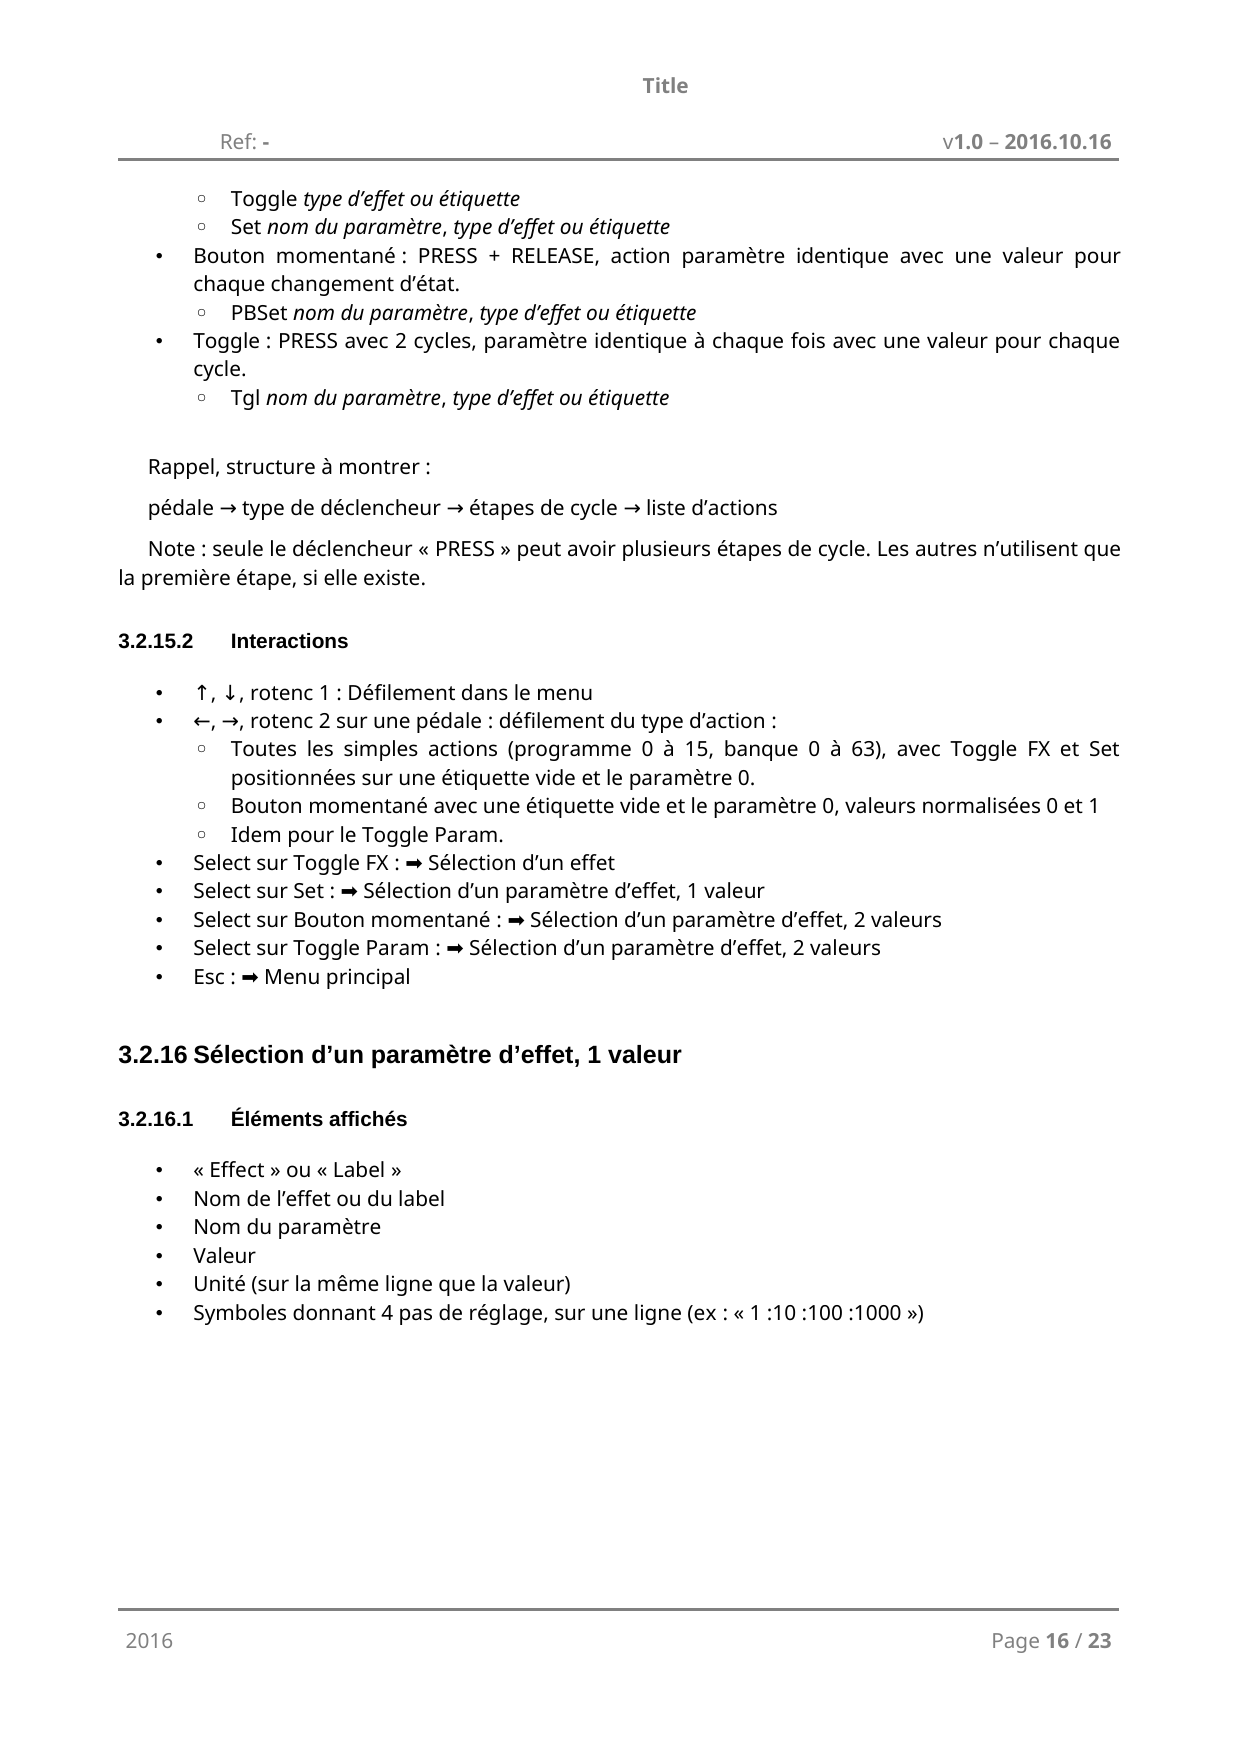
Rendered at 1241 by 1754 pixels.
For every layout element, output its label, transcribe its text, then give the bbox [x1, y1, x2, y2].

subtitle Sélection d’un paramètre d’effet, 1 valeur [118, 1040, 1122, 1069]
list Select sur Bouton momentané : ➡ Sélection d’un paramètre d’effet, 2 valeurs [156, 905, 1122, 933]
subtitle Éléments affichés [118, 1107, 1122, 1131]
subtitle Interactions [118, 629, 1122, 653]
list Select sur Set : ➡ Sélection d’un paramètre d’effet, 1 valeur [156, 877, 1122, 905]
list ←, →, rotenc 2 sur une pédale : défilement du type d’action : [156, 706, 1122, 734]
list « Effect » ou « Label » [156, 1156, 1122, 1184]
list Idem pour le Toggle Param. [193, 820, 1122, 848]
list Select sur Toggle Param : ➡ Sélection d’un paramètre d’effet, 2 valeurs [156, 933, 1122, 962]
list Unité (sur la même ligne que la valeur) [156, 1269, 1122, 1298]
list Nom du paramètre [156, 1212, 1122, 1241]
list Bouton momentané : PRESS + RELEASE, action paramètre identique avec une valeur pour chaque changement d’état. [156, 241, 1122, 298]
list Set nom du paramètre, type d’effet ou étiquette [193, 212, 1122, 241]
list Toggle : PRESS avec 2 cycles, paramètre identique à chaque fois avec une valeur pour chaque cycle. [156, 326, 1122, 383]
list Tgl nom du paramètre, type d’effet ou étiquette [193, 383, 1122, 411]
list Toggle type d’effet ou étiquette [193, 184, 1122, 212]
list Esc : ➡ Menu principal [156, 962, 1122, 990]
list Symboles donnant 4 pas de réglage, sur une ligne (ex : « 1 :10 :100 :1000 ») [156, 1298, 1122, 1326]
list Valeur [156, 1241, 1122, 1269]
list Bouton momentané avec une étiquette vide et le paramètre 0, valeurs normalisées 0 et 1 [193, 791, 1122, 820]
list ↑, ↓, rotenc 1 : Défilement dans le menu [156, 678, 1122, 706]
list Toutes les simples actions (programme 0 à 15, banque 0 à 63), avec Toggle FX et Set positionnées sur une étiquette vide et le paramètre 0. [193, 734, 1122, 791]
list Nom de l’effet ou du label [156, 1184, 1122, 1212]
text pédale → type de déclencheur → étapes de cycle → liste d’actions [118, 493, 1122, 522]
text Rappel, structure à montrer : [118, 452, 1122, 481]
list Select sur Toggle FX : ➡ Sélection d’un effet [156, 848, 1122, 877]
list PBSet nom du paramètre, type d’effet ou étiquette [193, 298, 1122, 326]
text Note : seule le déclencheur « PRESS » peut avoir plusieurs étapes de cycle. Les autres n’utilisent que la première étape, si elle existe. [118, 534, 1122, 591]
